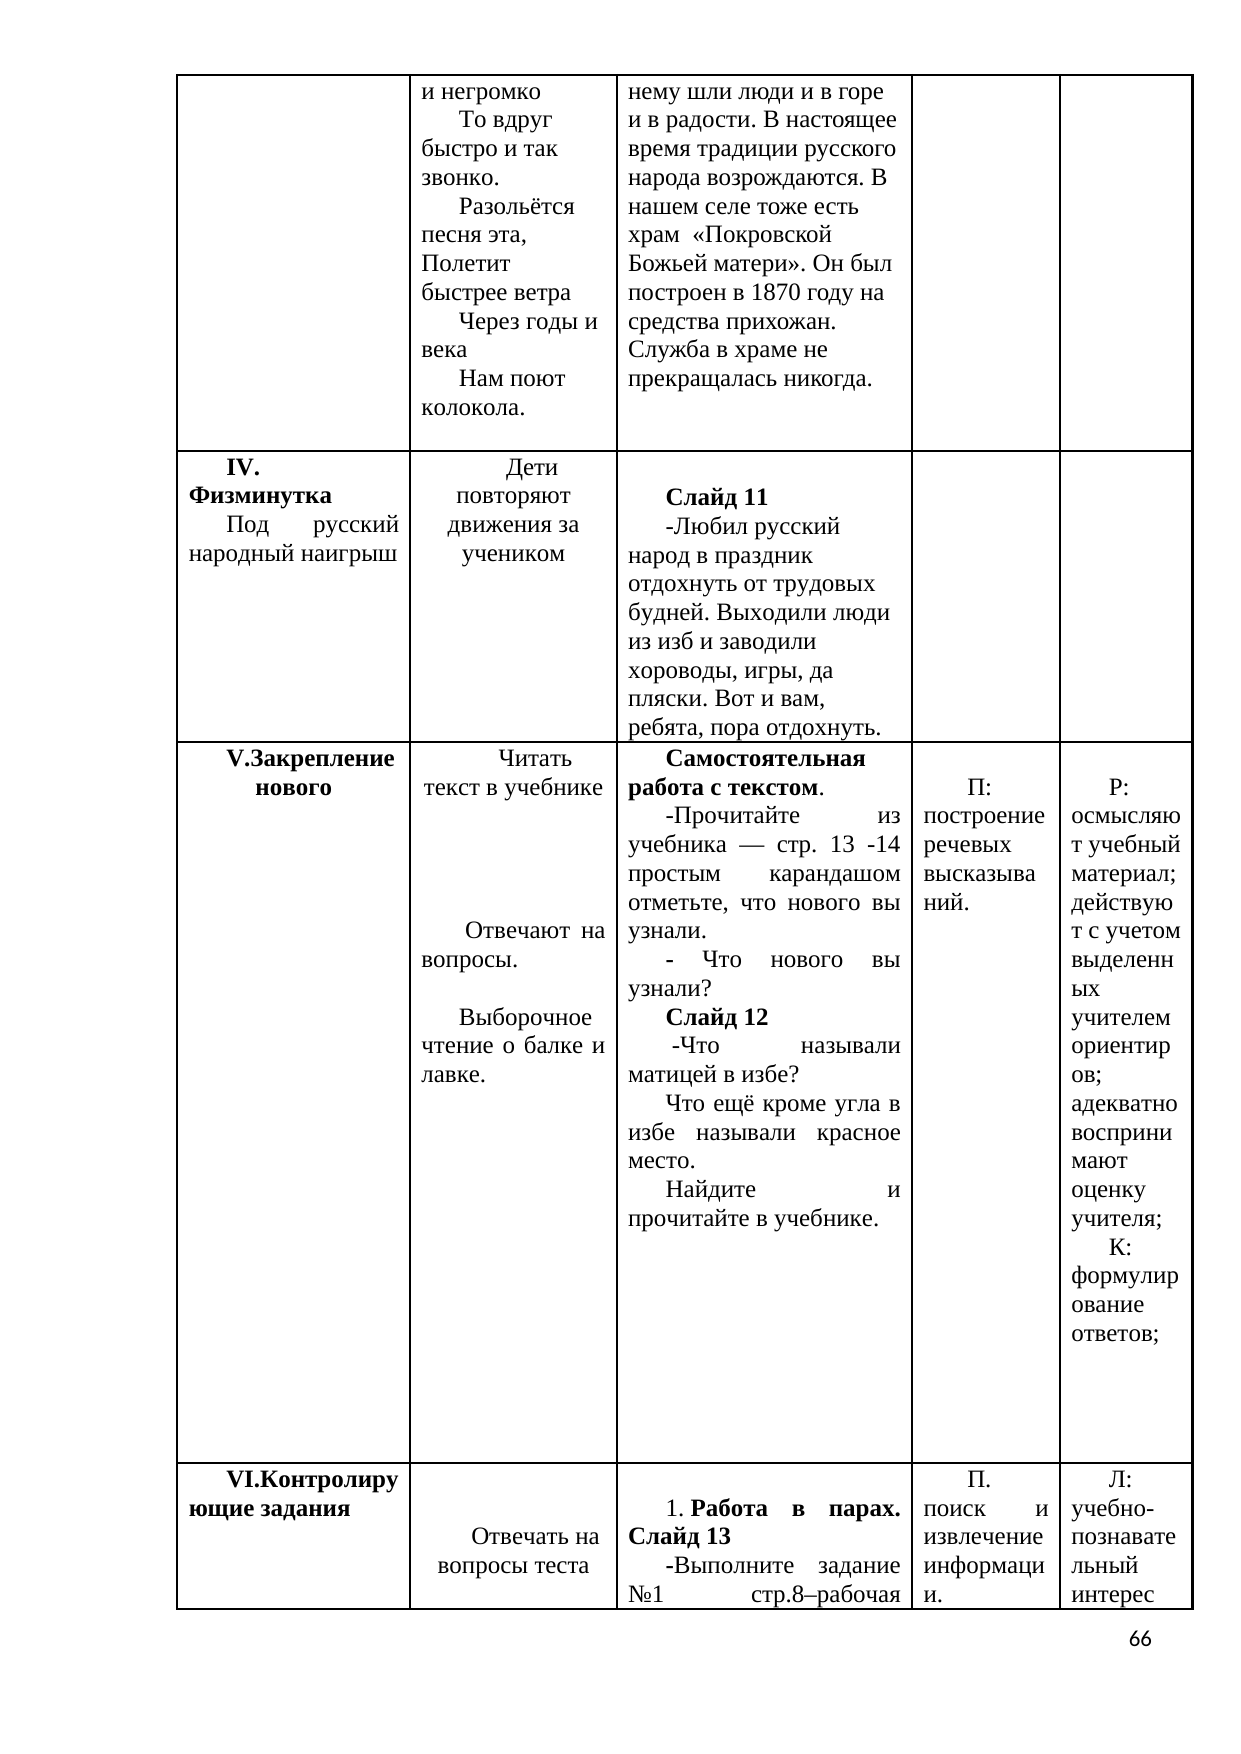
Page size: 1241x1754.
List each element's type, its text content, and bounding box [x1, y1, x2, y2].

table_cell Отвечать на вопросы теста [411, 1464, 616, 1608]
table_cell П: построение речевых высказываний. [913, 743, 1059, 1462]
table_cell IV. Физминутка Под русский народный наигрыш [178, 452, 409, 741]
table_cell Слайд 11 -Любил русский народ в праздник отдохнуть от трудовых будней. Выходили люди из изб и заводили хороводы, игры, да пляски. Вот и вам, ребята, пора отдохнуть. [618, 452, 911, 741]
table_cell П. поиск и извлечение информации. [913, 1464, 1059, 1608]
table_cell [1061, 76, 1191, 449]
table_cell 1. Работа в парах. Слайд 13 -Выполните задание №1 стр.8–рабочая [618, 1464, 911, 1608]
table_cell [1061, 452, 1191, 741]
table_cell нему шли люди и в горе и в радости. В настоящее время традиции русского народа возрождаются. В нашем селе тоже есть храм «Покровской Божьей матери». Он был построен в 1870 году на средства прихожан. Служба в храме не прекращалась никогда. [618, 76, 911, 449]
table_cell V.Закрепление нового [178, 743, 409, 1462]
table_cell Р: осмысляют учебный материал; действуют с учетом выделенных учителем ориентиров; адекватно воспринимают оценку учителя; К: формулирование ответов; [1061, 743, 1191, 1462]
table_cell VI.Контролирующие задания [178, 1464, 409, 1608]
table_cell [913, 452, 1059, 741]
table_cell Дети повторяют движения за учеником [411, 452, 616, 741]
table_cell Л: учебно-познавательный интерес [1061, 1464, 1191, 1608]
table_cell Самостоятельная работа с текстом. -Прочитайте из учебника — стр. 13 -14 простым карандашом отметьте, что нового вы узнали. - Что нового вы узнали? Слайд 12 -Что называли матицей в избе? Что ещё кроме угла в избе называли красное место. Найдите и прочитайте в учебнике. [618, 743, 911, 1462]
table_cell [913, 76, 1059, 449]
table_cell [178, 76, 409, 449]
table_cell Читать текст в учебнике Отвечают на вопросы. Выборочное чтение о балке и лавке. [411, 743, 616, 1462]
table_cell и негромко То вдруг быстро и так звонко. Разольётся песня эта, Полетит быстрее ветра Через годы и века Нам поют колокола. [411, 76, 616, 449]
